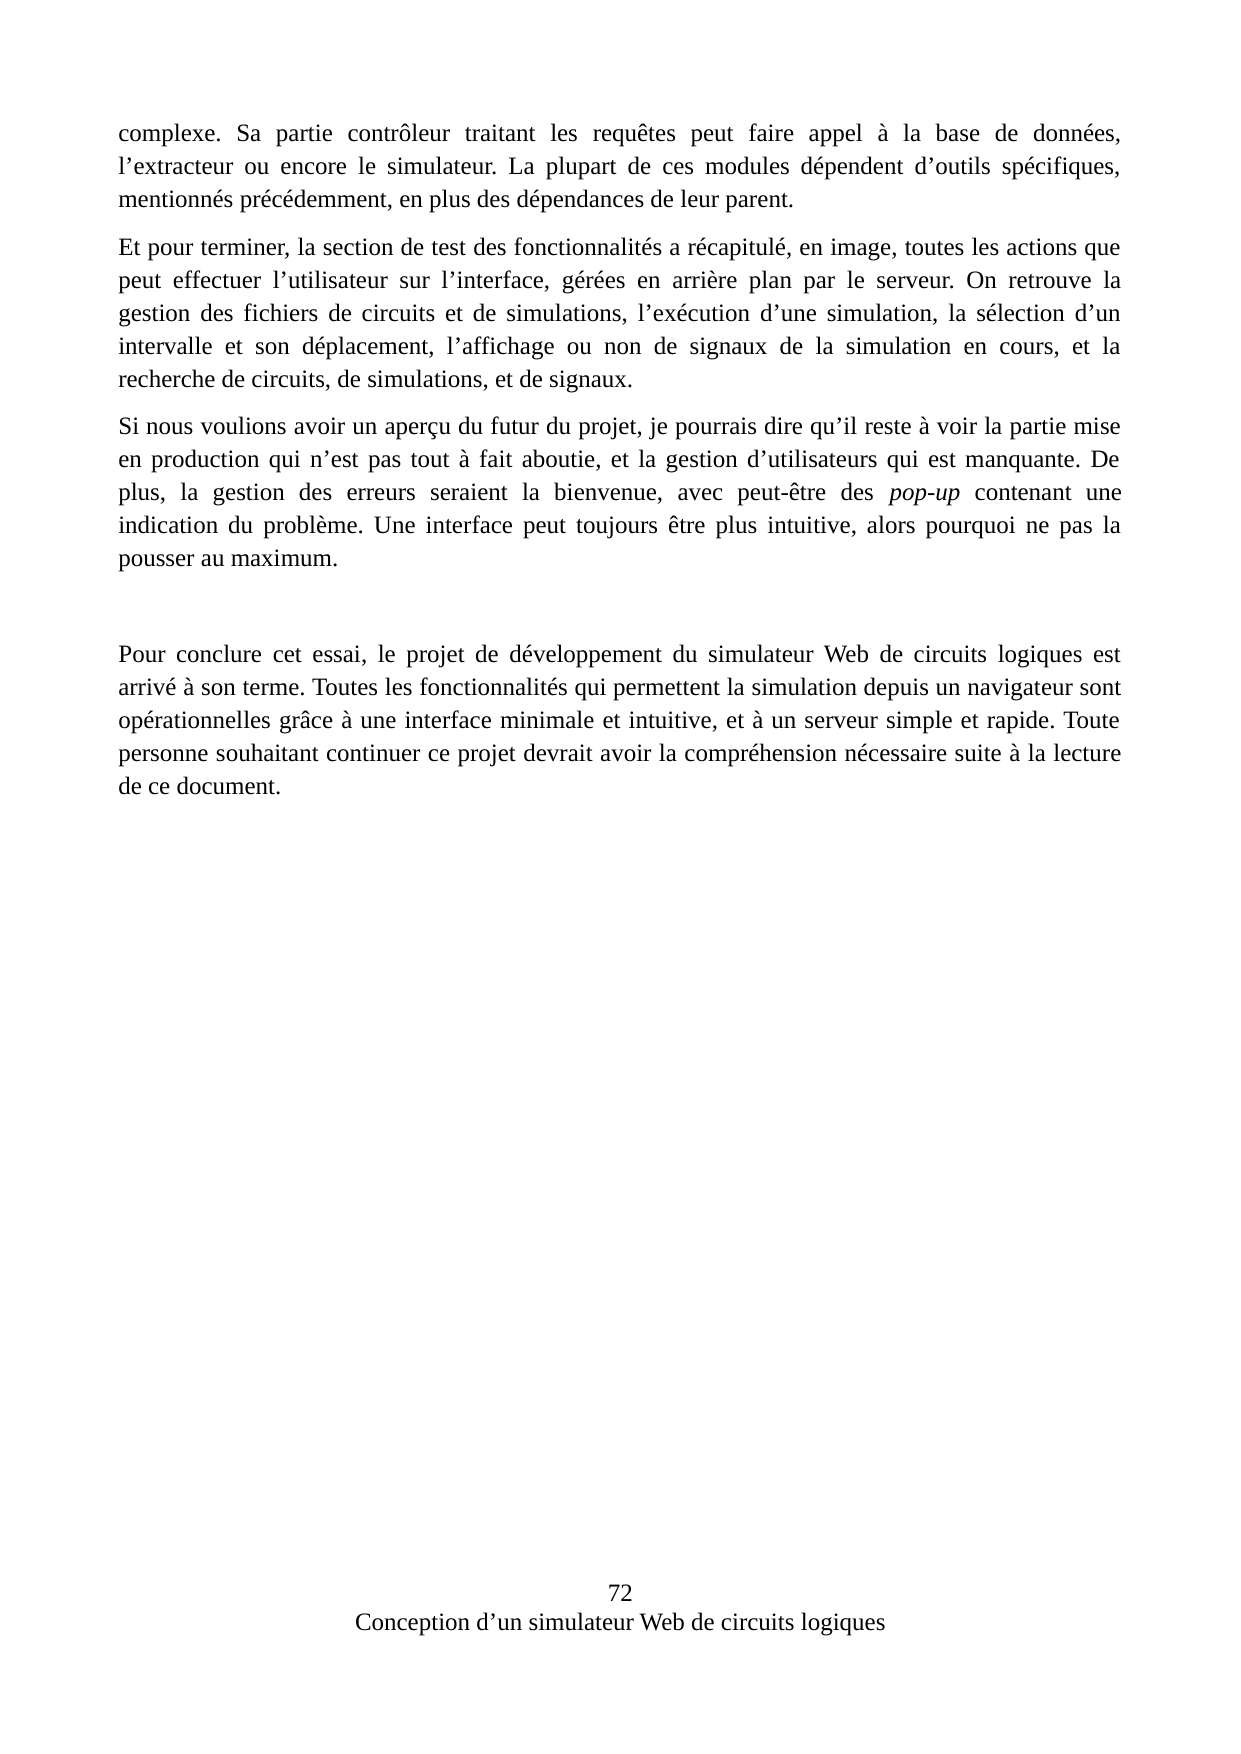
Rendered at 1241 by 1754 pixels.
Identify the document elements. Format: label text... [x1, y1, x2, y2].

text Pour conclure cet essai, le projet de développement du simulateur Web de circuits logiques est arrivé à son terme. Toutes les fonctionnalités qui permettent la simulation depuis un navigateur sont opérationnelles grâce à une interface minimale et intuitive, et à un serveur simple et rapide. Toute personne souhaitant continuer ce projet devrait avoir la compréhension nécessaire suite à la lecture de ce document. [118, 639, 1122, 799]
text Si nous voulions avoir un aperçu du futur du projet, je pourrais dire qu’il reste à voir la partie mise en production qui n’est pas tout à fait aboutie, et la gestion d’utilisateurs qui est manquante. De plus, la gestion des erreurs seraient la bienvenue, avec peut-être des pop-up contenant une indication du problème. Une interface peut toujours être plus intuitive, alors pourquoi ne pas la pousser au maximum. [118, 411, 1122, 572]
text complexe. Sa partie contrôleur traitant les requêtes peut faire appel à la base de données, l’extracteur ou encore le simulateur. La plupart de ces modules dépendent d’outils spécifiques, mentionnés précédemment, en plus des dépendances de leur parent. [118, 118, 1122, 213]
text Et pour terminer, la section de test des fonctionnalités a récapitulé, en image, toutes les actions que peut effectuer l’utilisateur sur l’interface, gérées en arrière plan par le serveur. On retrouve la gestion des fichiers de circuits et de simulations, l’exécution d’une simulation, la sélection d’un intervalle et son déplacement, l’affichage ou non de signaux de la simulation en cours, et la recherche de circuits, de simulations, et de signaux. [118, 232, 1122, 393]
